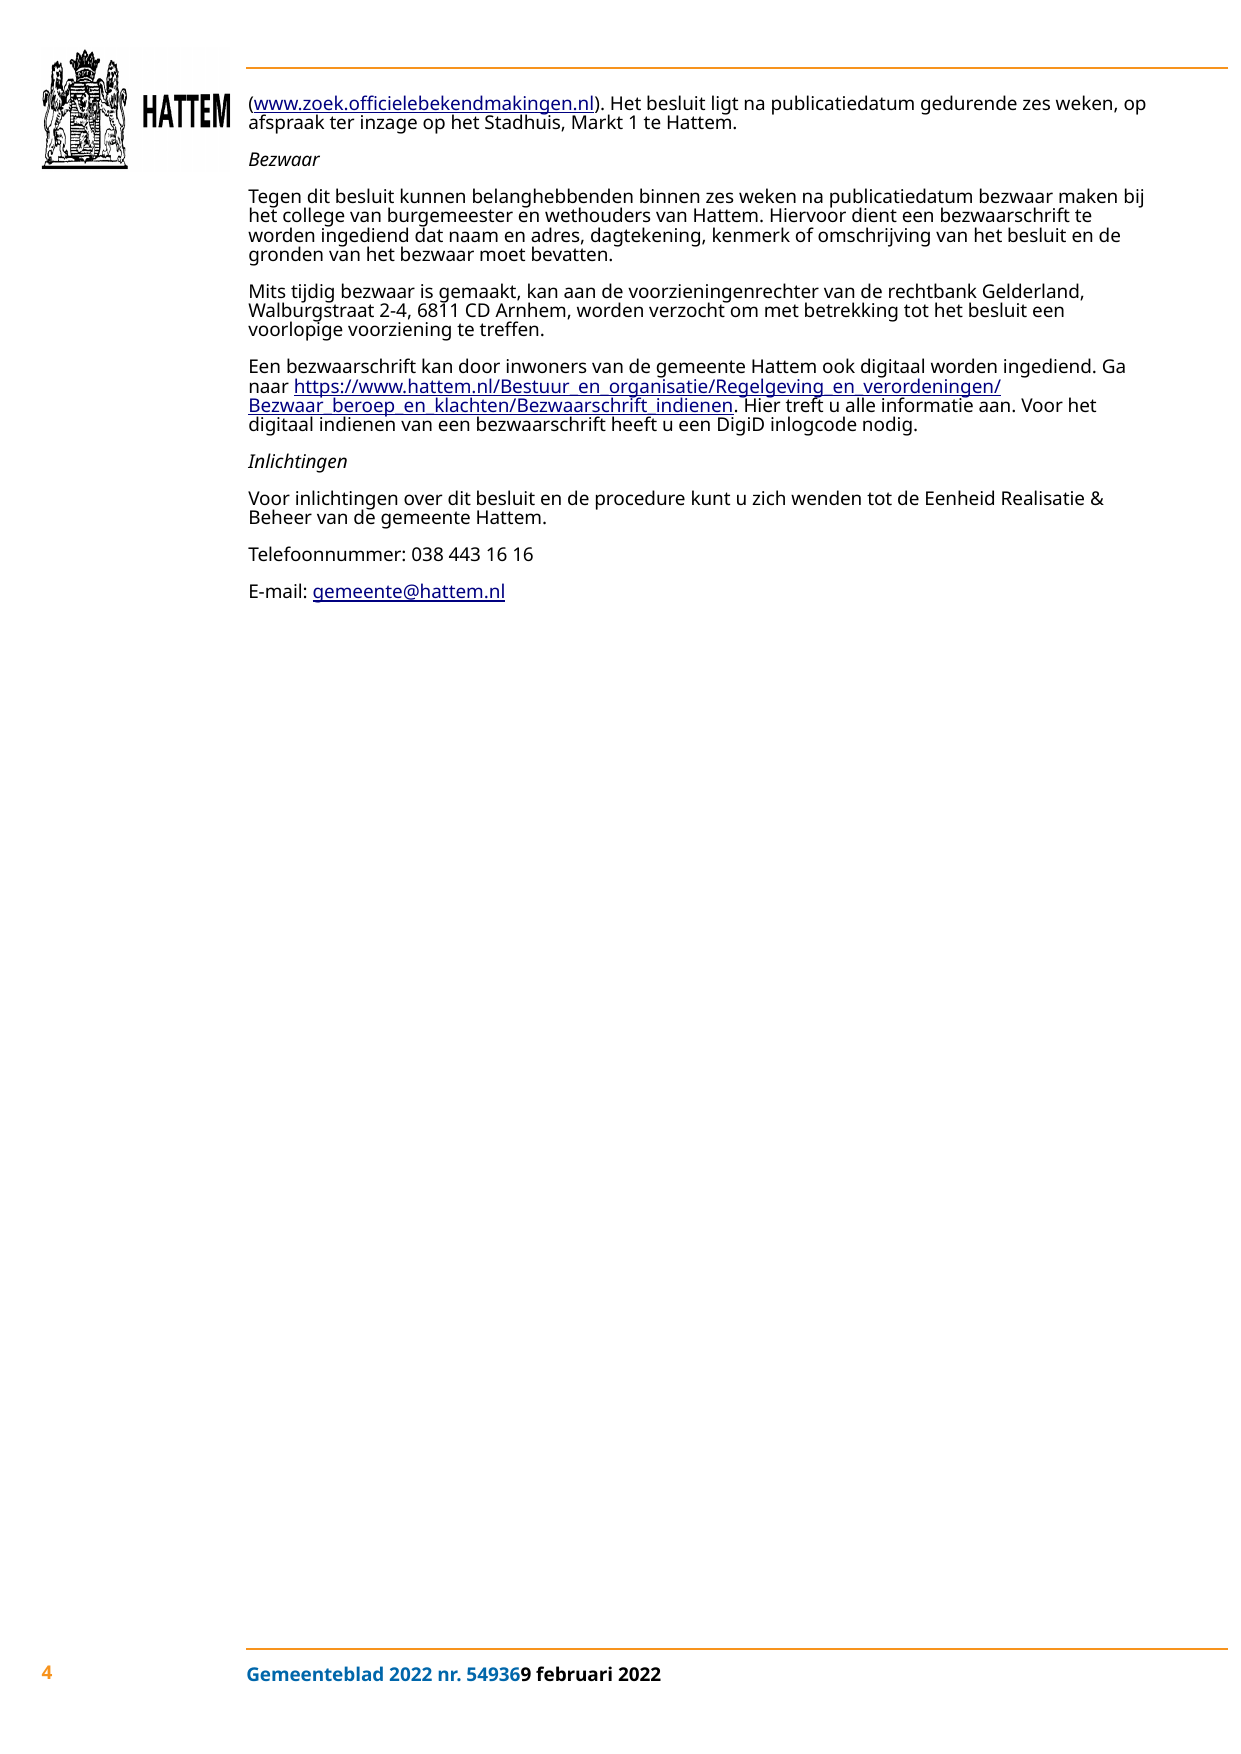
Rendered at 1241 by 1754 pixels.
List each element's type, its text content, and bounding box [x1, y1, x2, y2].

text Telefoonnummer: 038 443 16 16 [248, 546, 1152, 566]
picture [41, 47, 231, 172]
text Een bezwaarschrift kan door inwoners van de gemeente Hattem ook digitaal worden ingediend. Ga naar https://www.hattem.nl/Bestuur_en_organisatie/Regelgeving_en_verordeningen/Bezwaar_beroep_en_klachten/Bezwaarschrift_indienen. Hier treft u alle informatie aan. Voor het digitaal indienen van een bezwaarschrift heeft u een DigiD inlogcode nodig. [248, 358, 1152, 435]
text Mits tijdig bezwaar is gemaakt, kan aan de voorzieningenrechter van de rechtbank Gelderland, Walburgstraat 2-4, 6811 CD Arnhem, worden verzocht om met betrekking tot het besluit een voorlopige voorziening te treffen. [248, 283, 1152, 341]
text Voor inlichtingen over dit besluit en de procedure kunt u zich wenden tot de Eenheid Realisatie & Beheer van de gemeente Hattem. [248, 490, 1152, 529]
text Inlichtingen [248, 453, 1152, 472]
text (www.zoek.officielebekendmakingen.nl). Het besluit ligt na publicatiedatum gedurende zes weken, op afspraak ter inzage op het Stadhuis, Markt 1 te Hattem. [248, 95, 1152, 133]
text Tegen dit besluit kunnen belanghebbenden binnen zes weken na publicatiedatum bezwaar maken bij het college van burgemeester en wethouders van Hattem. Hiervoor dient een bezwaarschrift te worden ingediend dat naam en adres, dagtekening, kenmerk of omschrijving van het besluit en de gronden van het bezwaar moet bevatten. [248, 188, 1152, 265]
text Bezwaar [248, 151, 1152, 170]
text E-mail: gemeente@hattem.nl [248, 583, 1152, 603]
